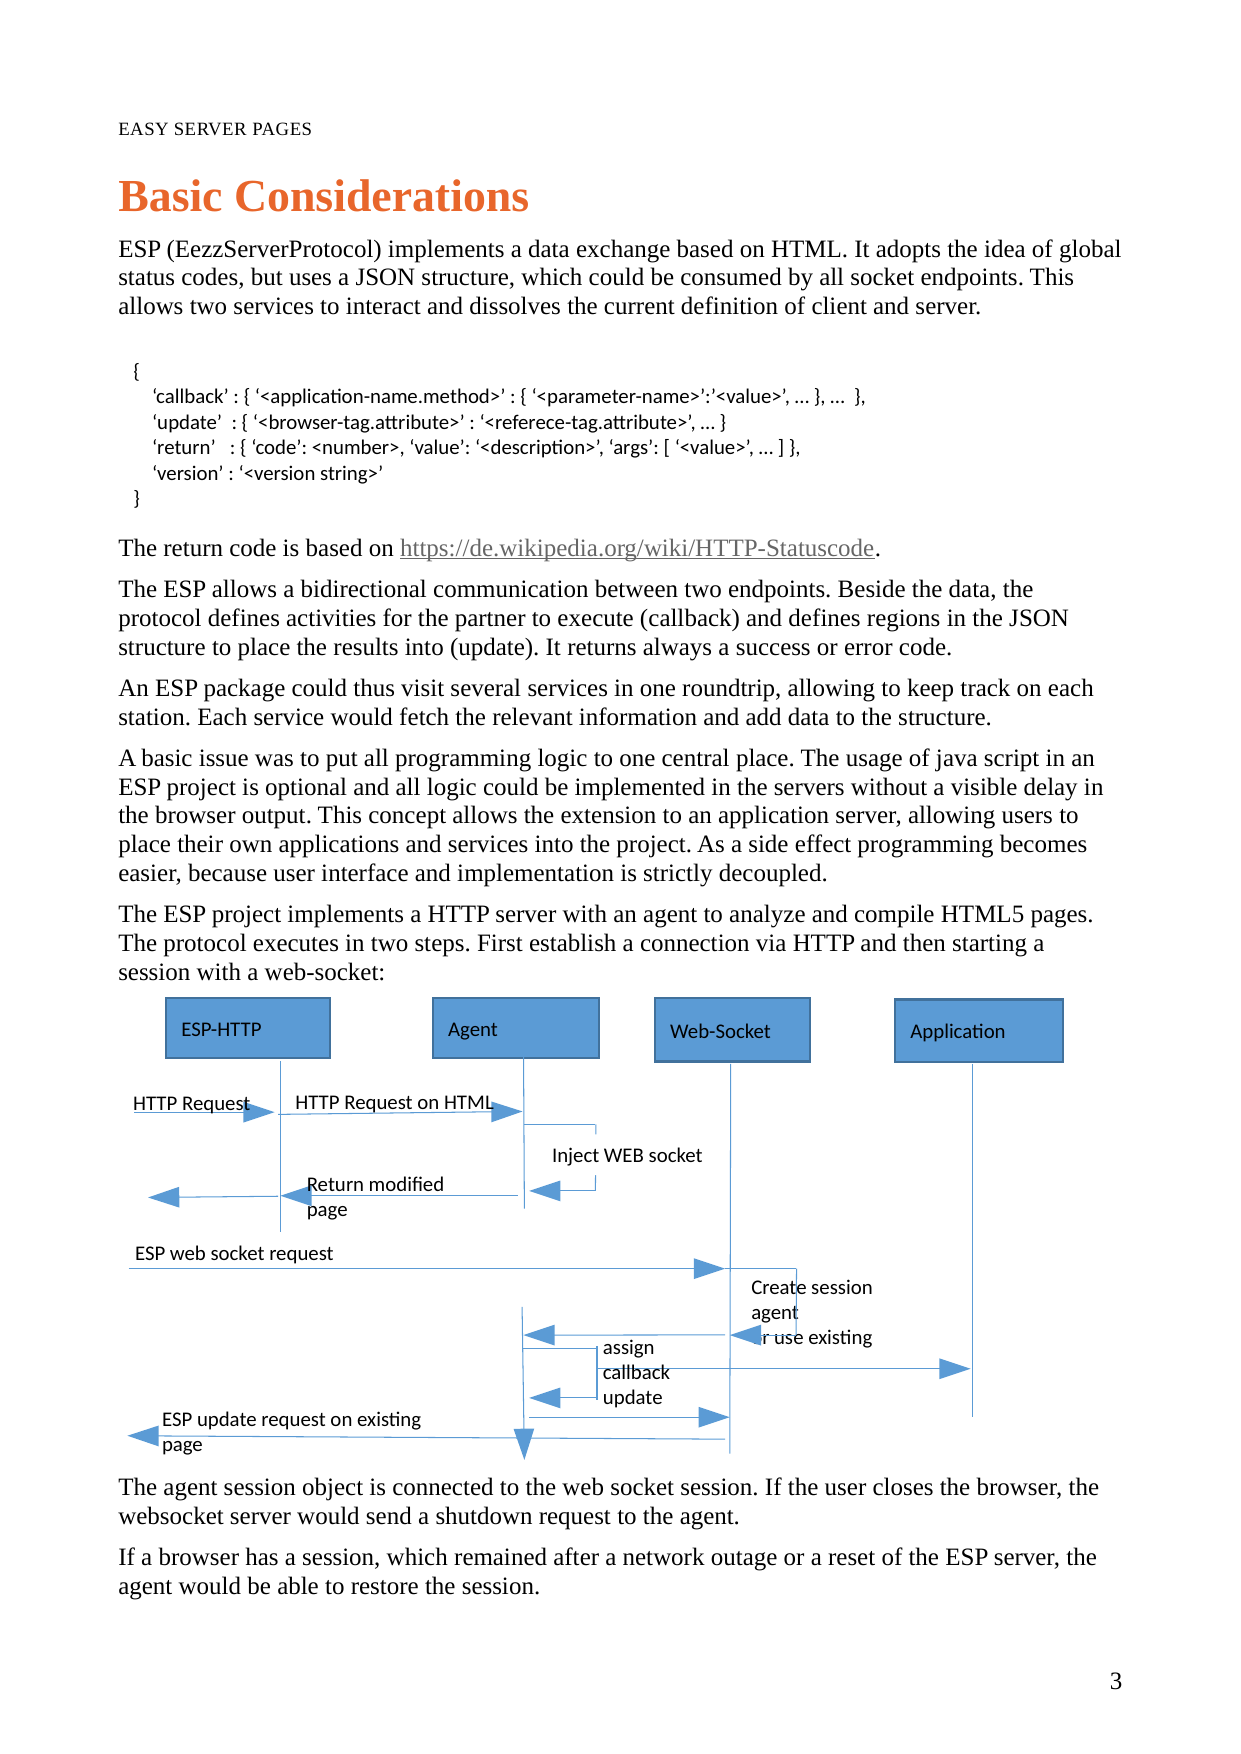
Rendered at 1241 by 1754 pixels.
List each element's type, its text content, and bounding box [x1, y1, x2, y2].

text { [133, 358, 931, 384]
text The ESP project implements a HTTP server with an agent to analyze and compile HTML5 pages. The protocol executes in two steps. First establish a connection via HTTP and then starting a session with a web-socket: [118, 899, 1122, 985]
text ‘update’ : { ‘<browser-tag.attribute>’ : ‘<referece-tag.attribute>’, … } [133, 409, 931, 434]
text The return code is based on https://de.wikipedia.org/wiki/HTTP-Statuscode. [118, 533, 1122, 562]
text The agent session object is connected to the web socket session. If the user closes the browser, the websocket server would send a shutdown request to the agent. [118, 1472, 1122, 1530]
text If a browser has a session, which remained after a network outage or a reset of the ESP server, the agent would be able to restore the session. [118, 1542, 1122, 1600]
text A basic issue was to put all programming logic to one central place. The usage of java script in an ESP project is optional and all logic could be implemented in the servers without a visible delay in the browser output. This concept allows the extension to an application server, allowing users to place their own applications and services into the project. As a side effect programming becomes easier, because user interface and implementation is strictly decoupled. [118, 743, 1122, 887]
subtitle Basic Considerations [118, 168, 1122, 221]
text } [133, 485, 931, 511]
text The ESP allows a bidirectional communication between two endpoints. Beside the data, the protocol defines activities for the partner to execute (callback) and defines regions in the JSON structure to place the results into (update). It returns always a success or error code. [118, 574, 1122, 660]
text ‘return’ : { ‘code’: <number>, ‘value’: ‘<description>’, ‘args’: [ ‘<value>’, … ] }, [133, 434, 931, 460]
text An ESP package could thus visit several services in one roundtrip, allowing to keep track on each station. Each service would fetch the relevant information and add data to the structure. [118, 673, 1122, 730]
text ESP (EezzServerProtocol) implements a data exchange based on HTML. It adopts the idea of global status codes, but uses a JSON structure, which could be consumed by all socket endpoints. This allows two services to interact and dissolves the current definition of client and server. [118, 234, 1122, 320]
text ‘version’ : ‘<version string>’ [133, 460, 931, 485]
text ‘callback’ : { ‘<application-name.method>’ : { ‘<parameter-name>’:’<value>’, … }, … }, [133, 384, 931, 409]
